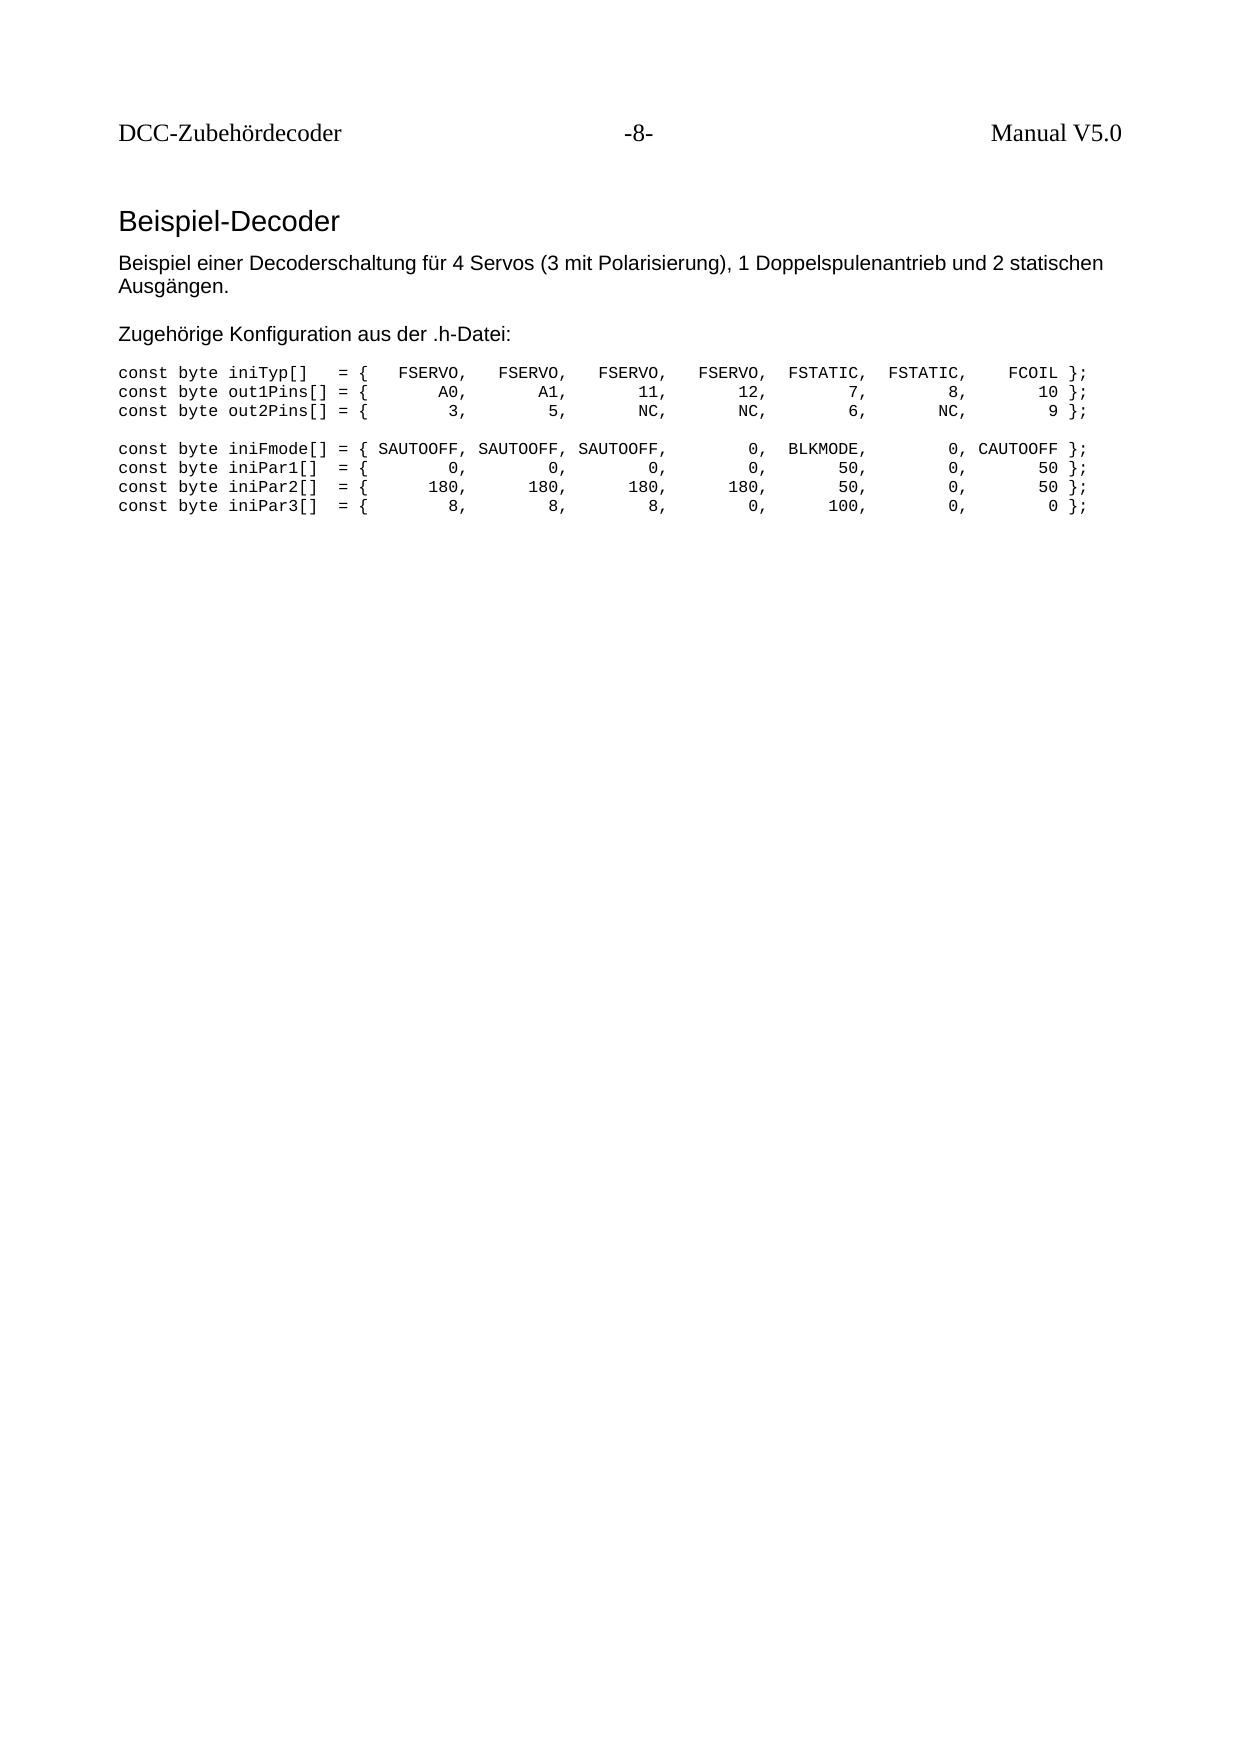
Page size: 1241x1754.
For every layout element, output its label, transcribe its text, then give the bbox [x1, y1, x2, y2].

text const byte out2Pins[] = { 3, 5, NC, NC, 6, NC, 9 }; [118, 403, 1122, 422]
text Zugehörige Konfiguration aus der .h-Datei: [118, 322, 1122, 346]
text const byte out1Pins[] = { A0, A1, 11, 12, 7, 8, 10 }; [118, 384, 1122, 403]
text const byte iniFmode[] = { SAUTOOFF, SAUTOOFF, SAUTOOFF, 0, BLKMODE, 0, CAUTOOFF }; const byte iniPar1[] = { 0, 0, 0, 0, 50, 0, 50 }; const byte iniPar2[] = { 180, 180, 180, 180, 50, 0, 50 }; const byte iniPar3[] = { 8, 8, 8, 0, 100, 0, 0 }; [118, 441, 1122, 516]
text Beispiel einer Decoderschaltung für 4 Servos (3 mit Polarisierung), 1 Doppelspulenantrieb und 2 statischen Ausgängen. [118, 250, 1122, 298]
text const byte iniTyp[] = { FSERVO, FSERVO, FSERVO, FSERVO, FSTATIC, FSTATIC, FCOIL }; [118, 365, 1122, 384]
title Beispiel-Decoder [118, 204, 1122, 238]
